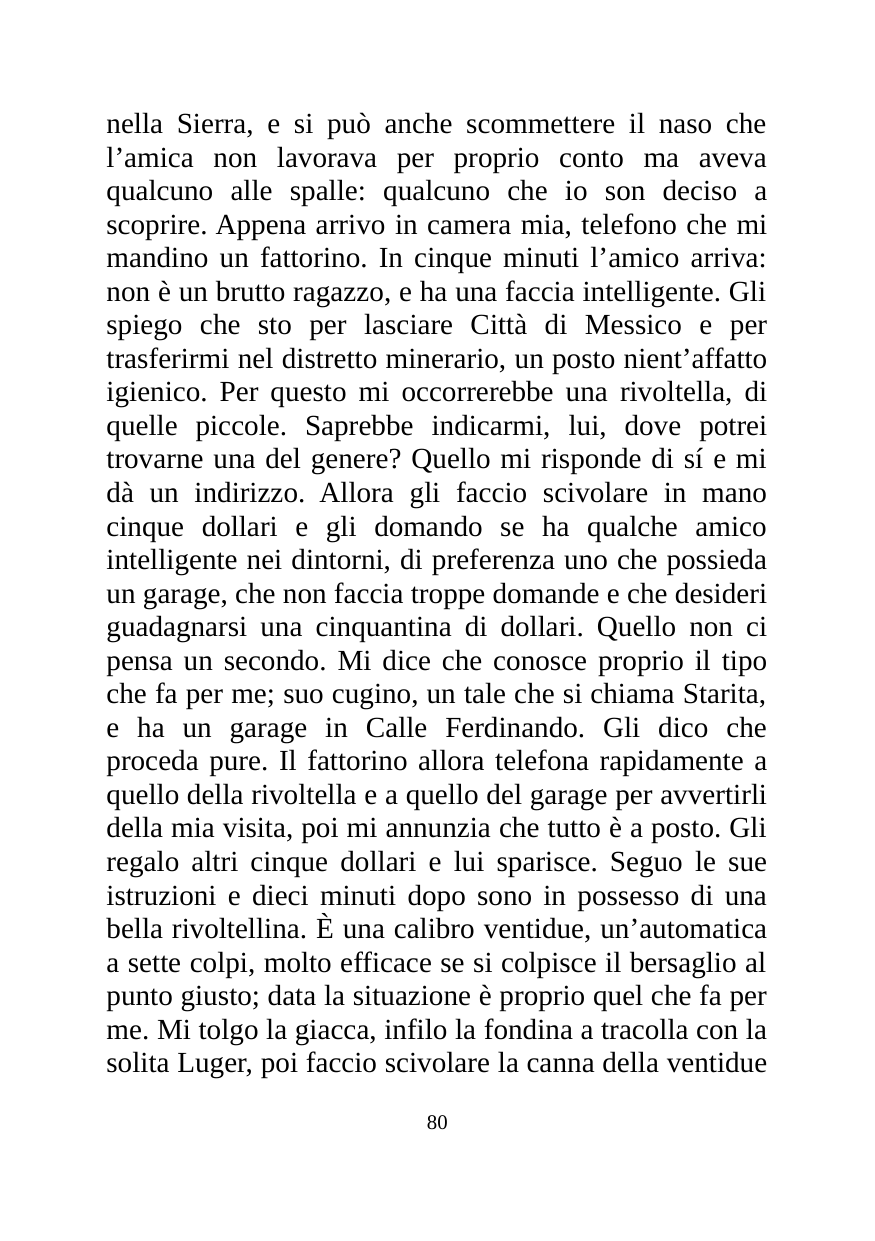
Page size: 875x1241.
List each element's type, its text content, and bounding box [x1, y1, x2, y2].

text nella Sierra, e si può anche scommettere il naso che l’amica non lavorava per proprio conto ma aveva qualcuno alle spalle: qualcuno che io son deciso a scoprire. Appena arrivo in camera mia, telefono che mi mandino un fattorino. In cinque minuti l’amico arriva: non è un brutto ragazzo, e ha una faccia intelligente. Gli spiego che sto per lasciare Città di Messico e per trasferirmi nel distretto minerario, un posto nient’affatto igienico. Per questo mi occorrerebbe una rivoltella, di quelle piccole. Saprebbe indicarmi, lui, dove potrei trovarne una del genere? Quello mi risponde di sí e mi dà un indirizzo. Allora gli faccio scivolare in mano cinque dollari e gli domando se ha qualche amico intelligente nei dintorni, di preferenza uno che possieda un garage, che non faccia troppe domande e che desideri guadagnarsi una cinquantina di dollari. Quello non ci pensa un secondo. Mi dice che conosce proprio il tipo che fa per me; suo cugino, un tale che si chiama Starita, e ha un garage in Calle Ferdinando. Gli dico che proceda pure. Il fattorino allora telefona rapidamente a quello della rivoltella e a quello del garage per avvertirli della mia visita, poi mi annunzia che tutto è a posto. Gli regalo altri cinque dollari e lui sparisce. Seguo le sue istruzioni e dieci minuti dopo sono in possesso di una bella rivoltellina. È una calibro ventidue, un’automatica a sette colpi, molto efficace se si colpisce il bersaglio al punto giusto; data la situazione è proprio quel che fa per me. Mi tolgo la giacca, infilo la fondina a tracolla con la solita Luger, poi faccio scivolare la canna della ventidue [106, 106, 768, 1079]
